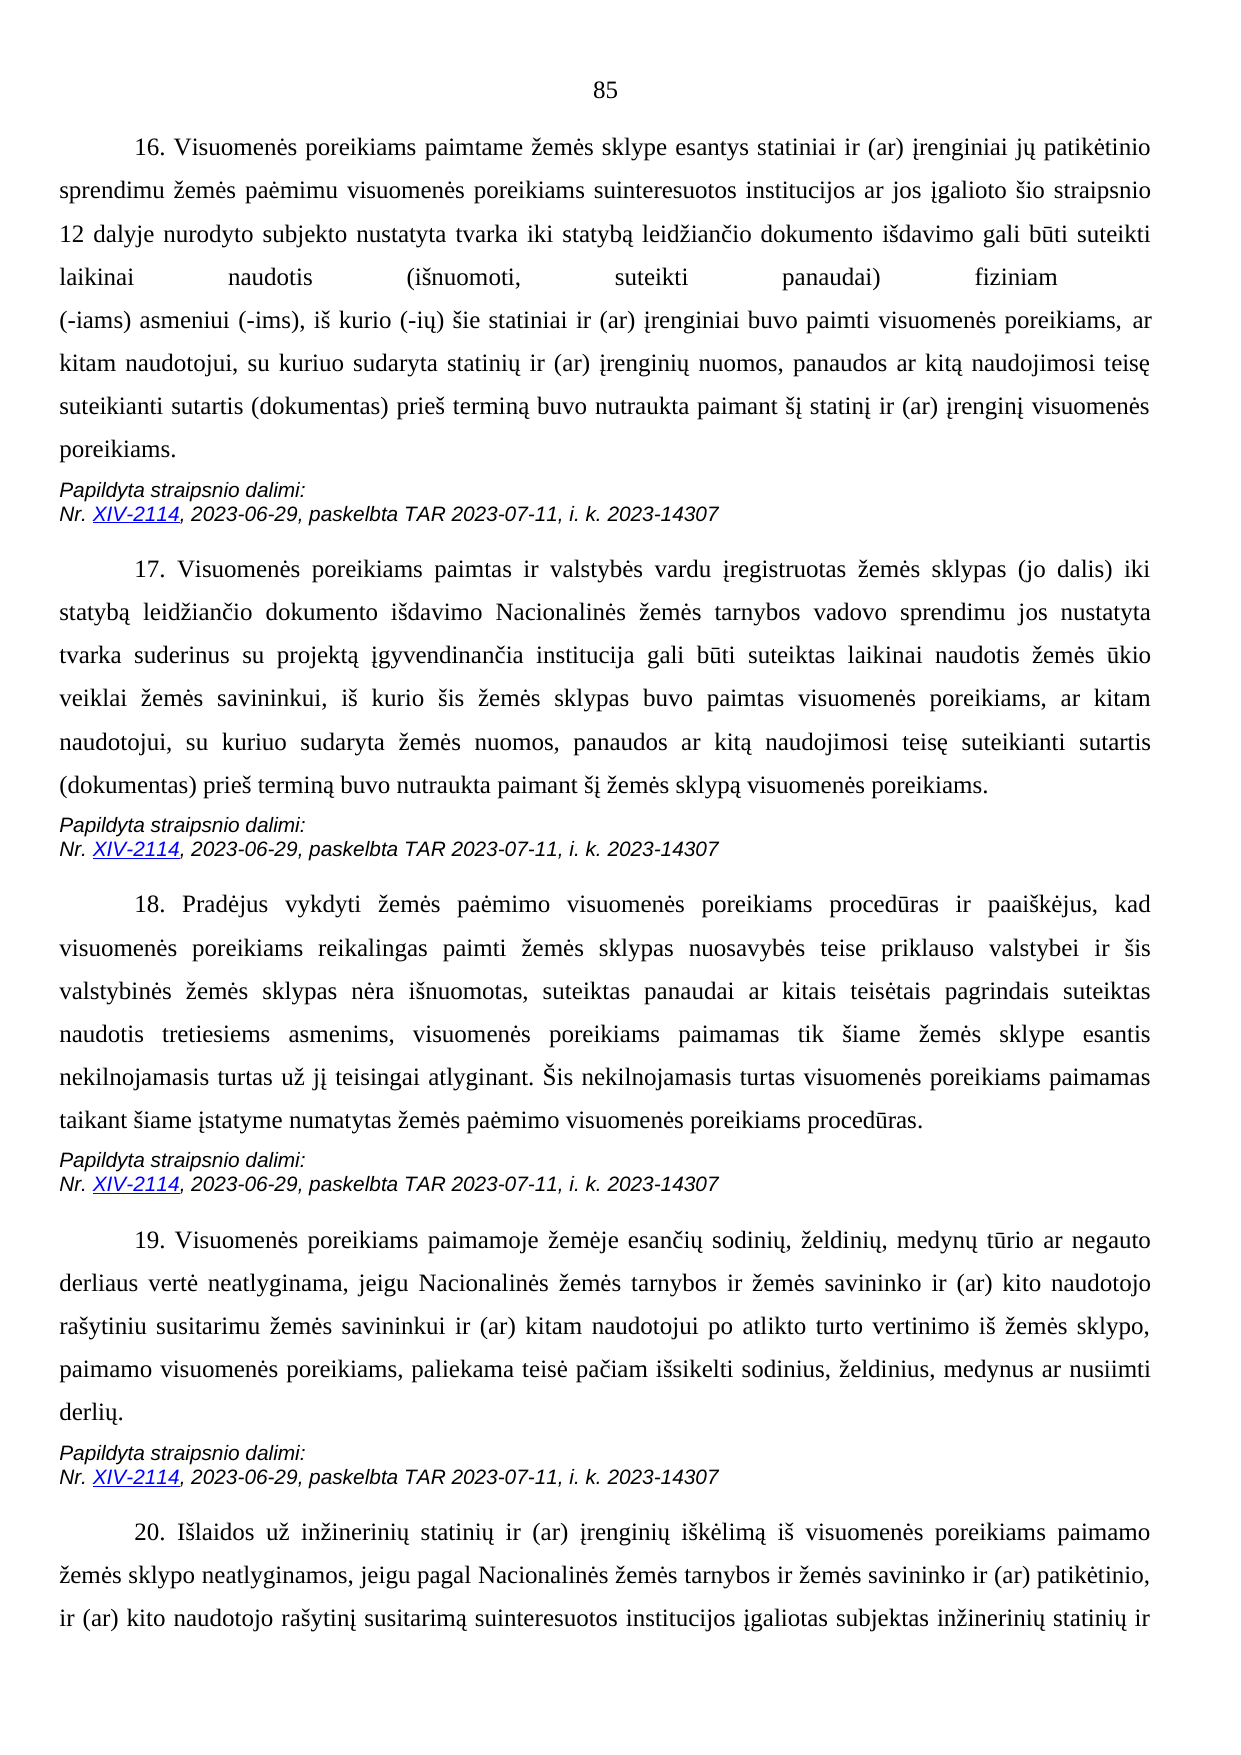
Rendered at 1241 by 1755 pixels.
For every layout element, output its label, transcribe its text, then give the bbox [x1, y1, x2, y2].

text 17. Visuomenės poreikiams paimtas ir valstybės vardu įregistruotas žemės sklypas (jo dalis) iki statybą leidžiančio dokumento išdavimo Nacionalinės žemės tarnybos vadovo sprendimu jos nustatyta tvarka suderinus su projektą įgyvendinančia institucija gali būti suteiktas laikinai naudotis žemės ūkio veiklai žemės savininkui, iš kurio šis žemės sklypas buvo paimtas visuomenės poreikiams, ar kitam naudotojui, su kuriuo sudaryta žemės nuomos, panaudos ar kitą naudojimosi teisę suteikianti sutartis (dokumentas) prieš terminą buvo nutraukta paimant šį žemės sklypą visuomenės poreikiams. [59, 554, 1152, 798]
text 20. Išlaidos už inžinerinių statinių ir (ar) įrenginių iškėlimą iš visuomenės poreikiams paimamo žemės sklypo neatlyginamos, jeigu pagal Nacionalinės žemės tarnybos ir žemės savininko ir (ar) patikėtinio, ir (ar) kito naudotojo rašytinį susitarimą suinteresuotos institucijos įgaliotas subjektas inžinerinių statinių ir [59, 1517, 1152, 1632]
text 16. Visuomenės poreikiams paimtame žemės sklype esantys statiniai ir (ar) įrenginiai jų patikėtinio sprendimu žemės paėmimu visuomenės poreikiams suinteresuotos institucijos ar jos įgalioto šio straipsnio 12 dalyje nurodyto subjekto nustatyta tvarka iki statybą leidžiančio dokumento išdavimo gali būti suteikti laikinai naudotis (išnuomoti, suteikti panaudai) fiziniam (-iams) asmeniui (-ims), iš kurio (-ių) šie statiniai ir (ar) įrenginiai buvo paimti visuomenės poreikiams, ar kitam naudotojui, su kuriuo sudaryta statinių ir (ar) įrenginių nuomos, panaudos ar kitą naudojimosi teisę suteikianti sutartis (dokumentas) prieš terminą buvo nutraukta paimant šį statinį ir (ar) įrenginį visuomenės poreikiams. [59, 132, 1152, 463]
text Nr. XIV-2114, 2023-06-29, paskelbta TAR 2023-07-11, i. k. 2023-14307 [59, 1464, 1152, 1488]
text Papildyta straipsnio dalimi: [59, 813, 1152, 837]
text Nr. XIV-2114, 2023-06-29, paskelbta TAR 2023-07-11, i. k. 2023-14307 [59, 837, 1152, 861]
text Papildyta straipsnio dalimi: [59, 1441, 1152, 1464]
text Papildyta straipsnio dalimi: [59, 477, 1152, 501]
text Papildyta straipsnio dalimi: [59, 1148, 1152, 1172]
text 18. Pradėjus vykdyti žemės paėmimo visuomenės poreikiams procedūras ir paaiškėjus, kad visuomenės poreikiams reikalingas paimti žemės sklypas nuosavybės teise priklauso valstybei ir šis valstybinės žemės sklypas nėra išnuomotas, suteiktas panaudai ar kitais teisėtais pagrindais suteiktas naudotis tretiesiems asmenims, visuomenės poreikiams paimamas tik šiame žemės sklype esantis nekilnojamasis turtas už jį teisingai atlyginant. Šis nekilnojamasis turtas visuomenės poreikiams paimamas taikant šiame įstatyme numatytas žemės paėmimo visuomenės poreikiams procedūras. [59, 889, 1152, 1134]
text 19. Visuomenės poreikiams paimamoje žemėje esančių sodinių, želdinių, medynų tūrio ar negauto derliaus vertė neatlyginama, jeigu Nacionalinės žemės tarnybos ir žemės savininko ir (ar) kito naudotojo rašytiniu susitarimu žemės savininkui ir (ar) kitam naudotojui po atlikto turto vertinimo iš žemės sklypo, paimamo visuomenės poreikiams, paliekama teisė pačiam išsikelti sodinius, želdinius, medynus ar nusiimti derlių. [59, 1225, 1152, 1426]
text Nr. XIV-2114, 2023-06-29, paskelbta TAR 2023-07-11, i. k. 2023-14307 [59, 1172, 1152, 1196]
text Nr. XIV-2114, 2023-06-29, paskelbta TAR 2023-07-11, i. k. 2023-14307 [59, 501, 1152, 525]
